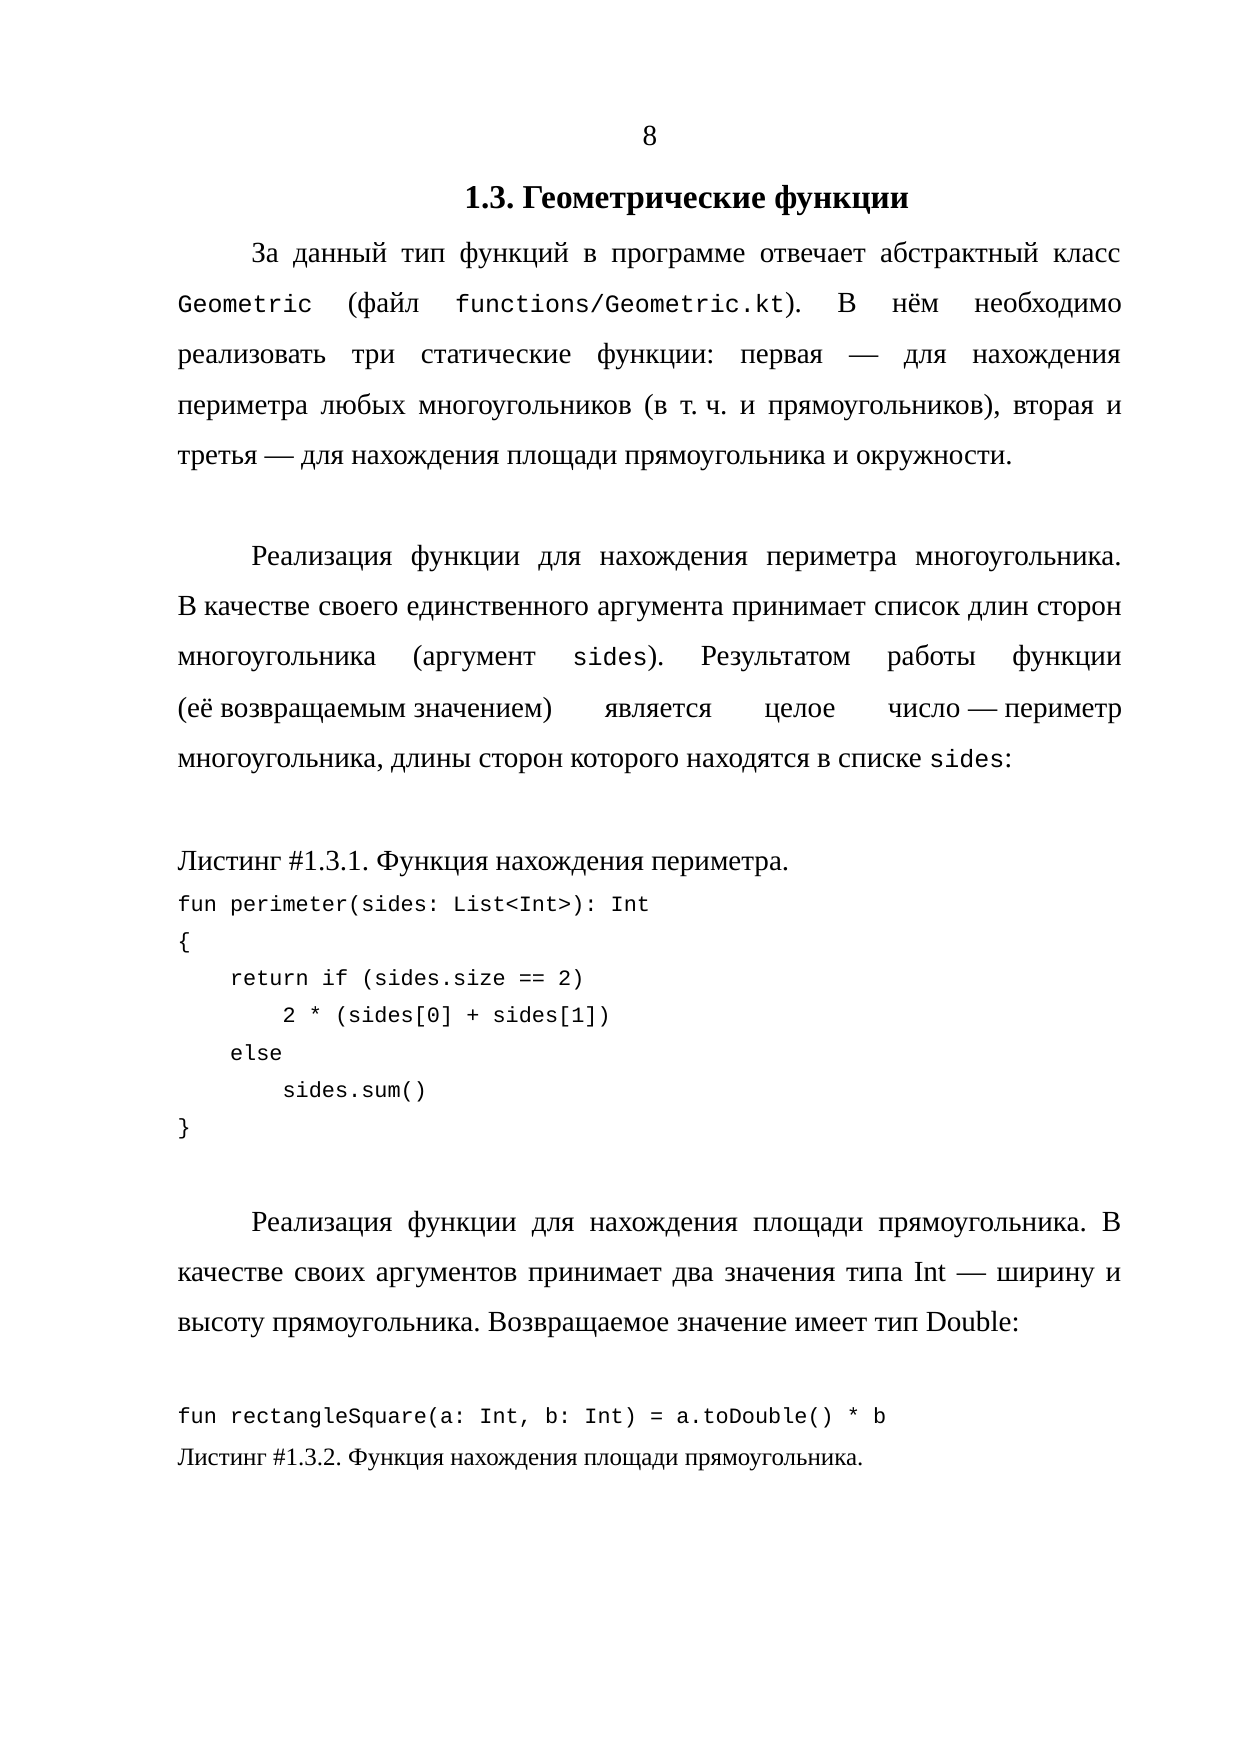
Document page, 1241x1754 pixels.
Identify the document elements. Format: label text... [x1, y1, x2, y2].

text { [177, 930, 1122, 955]
text fun perimeter(sides: List<Int>): Int [177, 893, 1122, 918]
text 2 * (sides[0] + sides[1]) [177, 1005, 1122, 1029]
text else [177, 1042, 1122, 1067]
text } [177, 1116, 1122, 1141]
text Реализация функции для нахождения площади прямоугольника. В качестве своих аргументов принимает два значения типа Int — ширину и высоту прямоугольника. Возвращаемое значение имеет тип Double: [177, 1204, 1122, 1338]
text Листинг #1.3.1. Функция нахождения периметра. [177, 843, 1122, 876]
text Листинг #1.3.2. Функция нахождения площади прямоугольника. [177, 1442, 1122, 1471]
subtitle 1.3. Геометрические функции [177, 177, 1122, 216]
text sides.sum() [177, 1079, 1122, 1104]
text fun rectangleSquare(a: Int, b: Int) = a.toDouble() * b [177, 1405, 1122, 1430]
text return if (sides.size == 2) [177, 967, 1122, 992]
text Реализация функции для нахождения периметра многоугольника. В качестве своего единственного аргумента принимает список длин сторон многоугольника (аргумент sides). Результатом работы функции (её возвращаемым значением) является целое число — периметр многоугольника, длины сторон которого находятся в списке sides: [177, 538, 1122, 775]
text За данный тип функций в программе отвечает абстрактный класс Geometric (файл functions/Geometric.kt). В нём необходимо реализовать три статические функции: первая — для нахождения периметра любых многоугольников (в т. ч. и прямоугольников), вторая и третья — для нахождения площади прямоугольника и окружности. [177, 235, 1122, 471]
